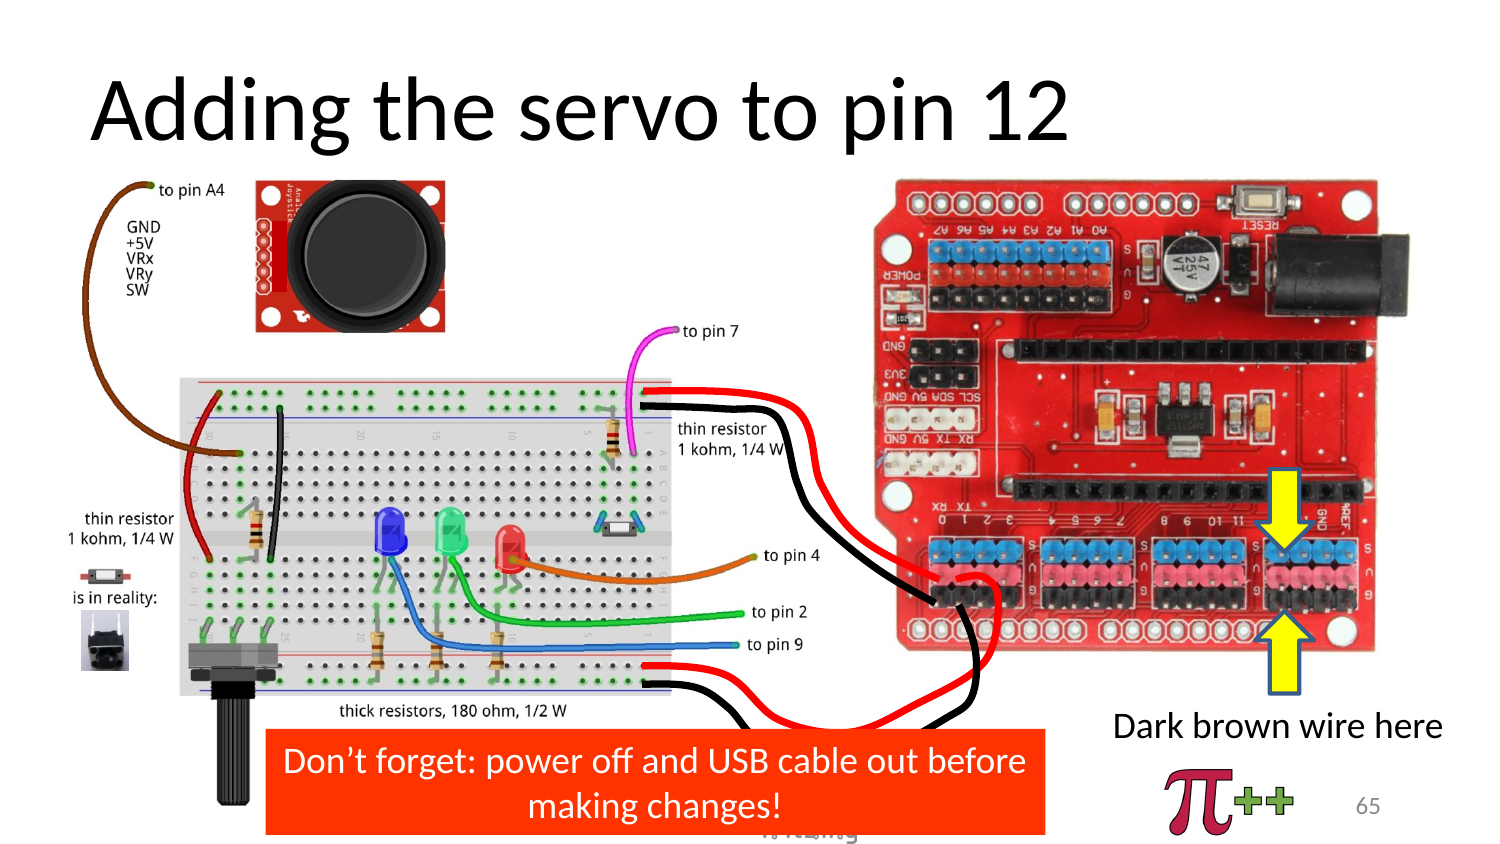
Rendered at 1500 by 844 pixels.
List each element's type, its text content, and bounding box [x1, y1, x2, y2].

text_box Don’t forget: power off and USB cable out before making changes! [265, 728, 1046, 835]
text_box [1254, 610, 1315, 693]
text_box Dark brown wire here [1057, 693, 1500, 755]
text_box [272, 221, 287, 292]
picture [0, 173, 857, 844]
text_box [1254, 469, 1315, 552]
text_box 65 [1340, 782, 1426, 827]
picture [868, 173, 1418, 657]
title Adding the servo to pin 12 [75, 33, 1426, 175]
